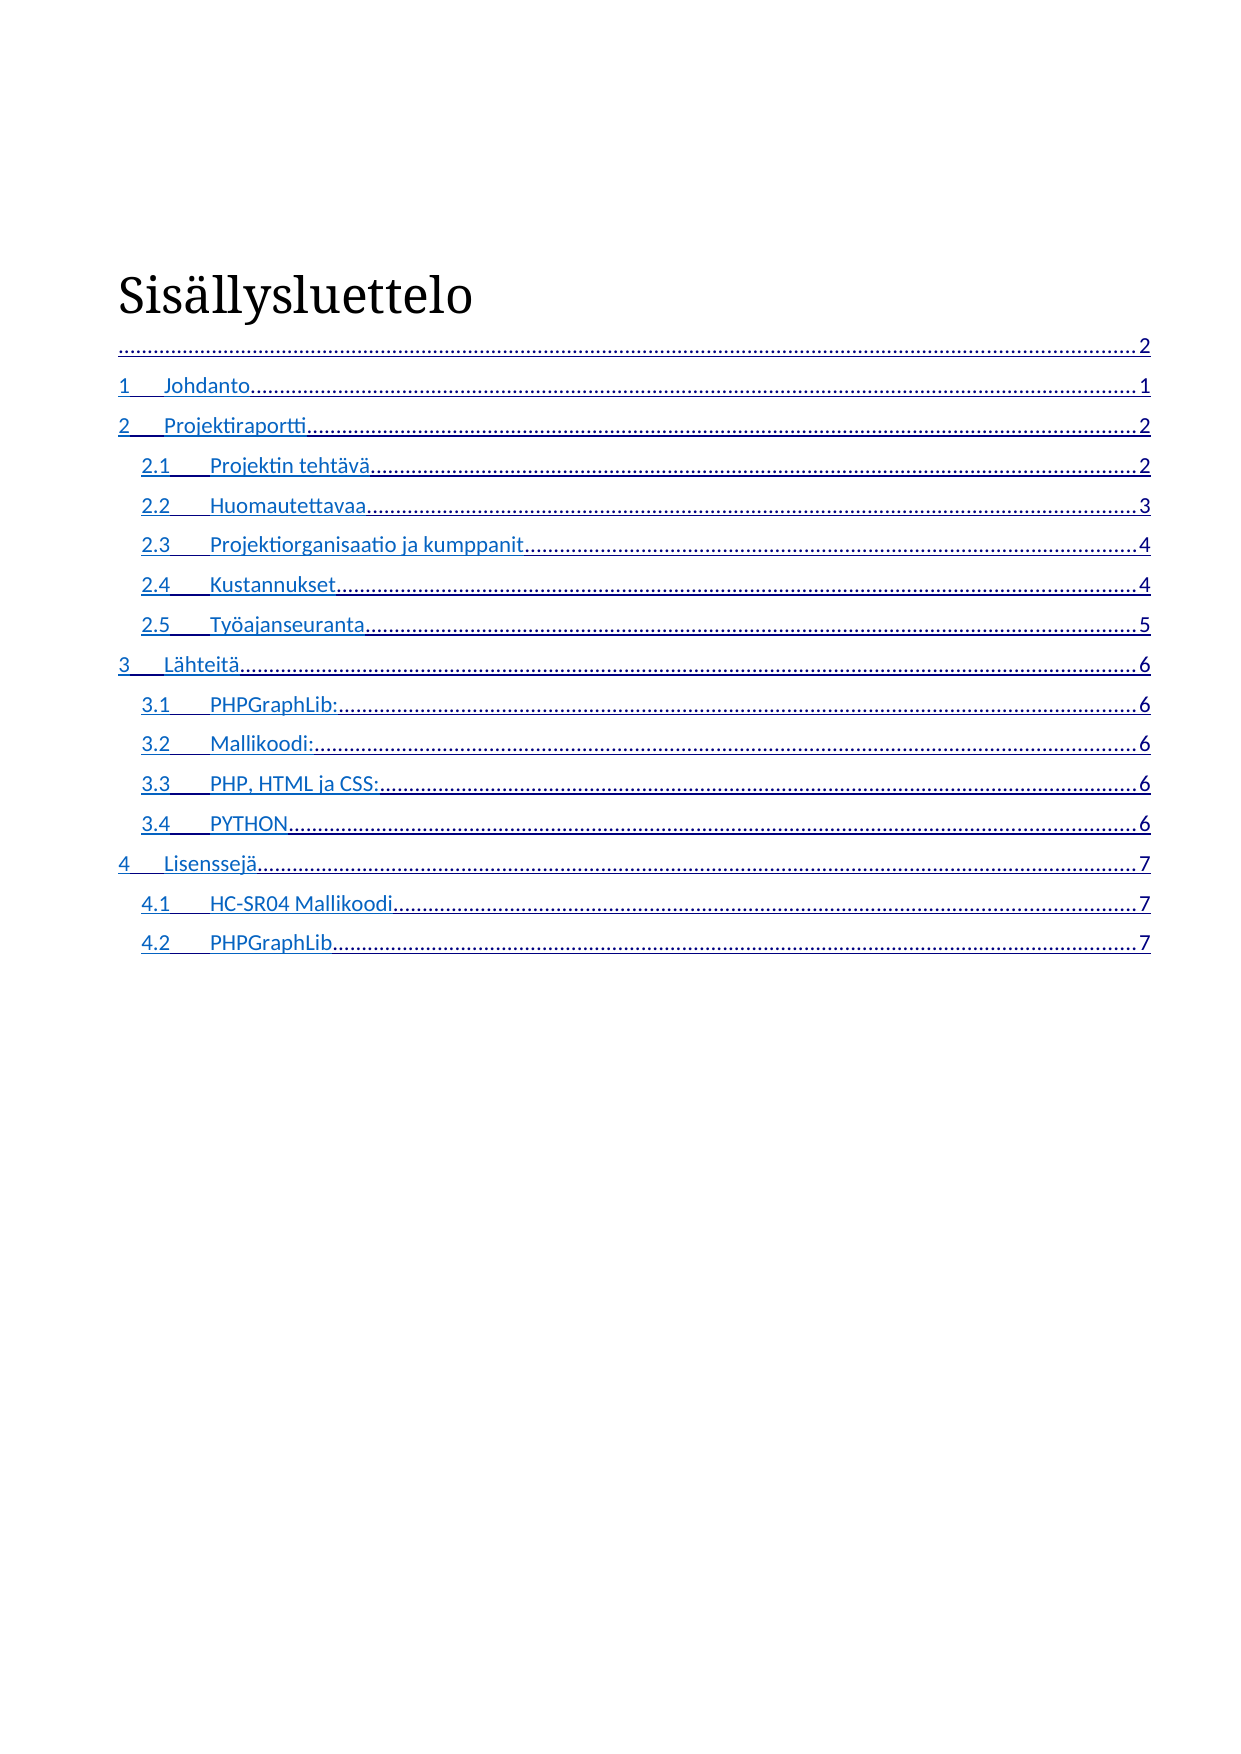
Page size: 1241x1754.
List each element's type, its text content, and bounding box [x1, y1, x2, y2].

text 3.2 Mallikoodi: 6 [141, 729, 1152, 757]
text 4.2 PHPGraphLib 7 [141, 928, 1152, 956]
text 4 Lisenssejä 7 [118, 849, 1152, 877]
text 2.4 Kustannukset 4 [141, 570, 1152, 598]
text 3.4 PYTHON 6 [141, 809, 1152, 837]
text 2.2 Huomautettavaa 3 [141, 491, 1152, 519]
text 3 Lähteitä 6 [118, 650, 1152, 678]
subtitle Sisällysluettelo [118, 260, 1152, 328]
text 2.5 Työajanseuranta 5 [141, 610, 1152, 638]
text 1 Johdanto 1 [118, 371, 1152, 399]
text 2.3 Projektiorganisaatio ja kumppanit 4 [141, 531, 1152, 558]
text 3.3 PHP, HTML ja CSS: 6 [141, 769, 1152, 797]
text 4.1 HC-SR04 Mallikoodi 7 [141, 889, 1152, 917]
text 3.1 PHPGraphLib: 6 [141, 690, 1152, 718]
text 2 Projektiraportti 2 [118, 411, 1152, 439]
text 2.1 Projektin tehtävä 2 [141, 451, 1152, 479]
text 2 [118, 332, 1152, 359]
